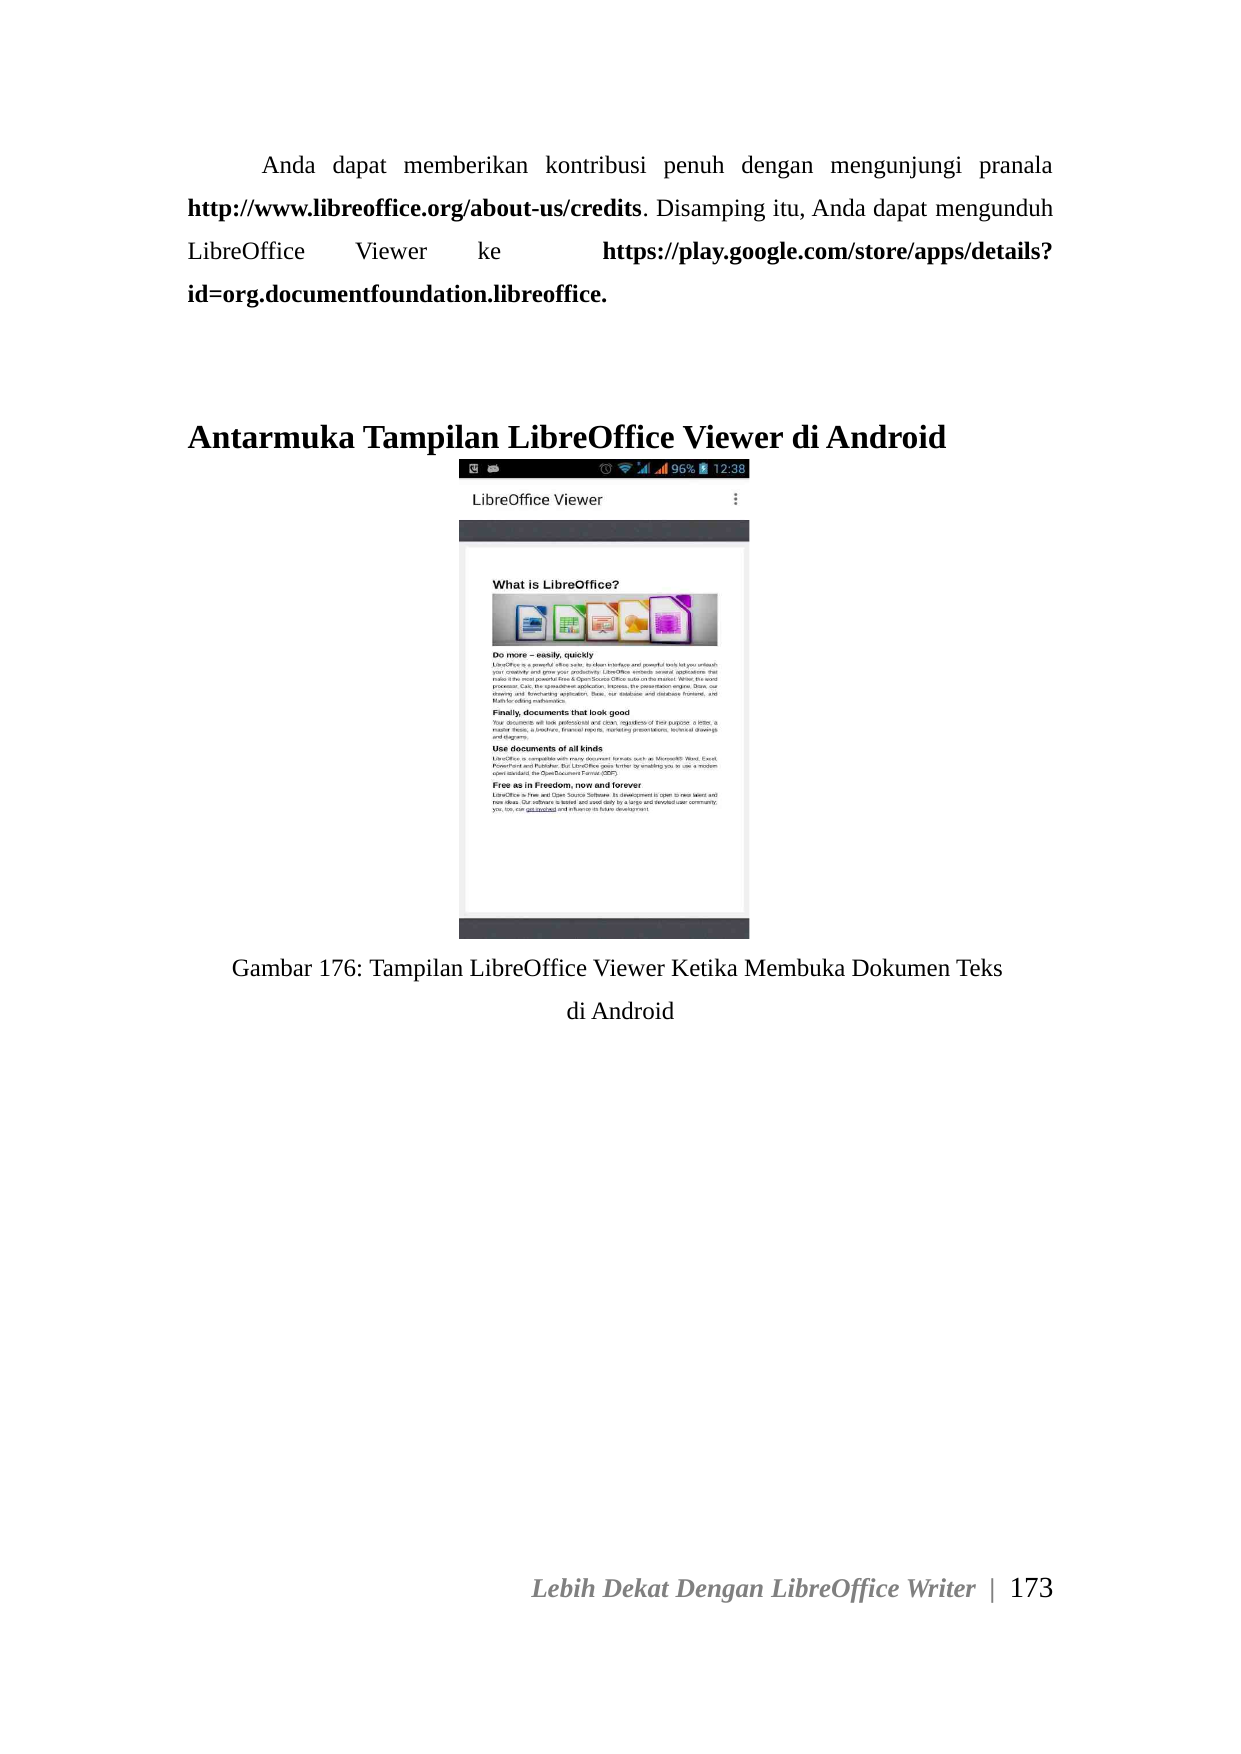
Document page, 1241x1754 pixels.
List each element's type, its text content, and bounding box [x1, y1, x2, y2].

subtitle Antarmuka Tampilan LibreOffice Viewer di Android [187, 417, 1053, 456]
text Anda dapat memberikan kontribusi penuh dengan mengunjungi pranala http://www.libreoffice.org/about-us/credits. Disamping itu, Anda dapat mengunduh LibreOffice Viewer ke https://play.google.com/store/apps/details?id=org.documentfoundation.libreoffice. [187, 150, 1053, 308]
text Gambar 176: Tampilan LibreOffice Viewer Ketika Membuka Dokumen Teks [187, 953, 1053, 982]
text di Android [187, 996, 1053, 1025]
picture [459, 459, 750, 939]
